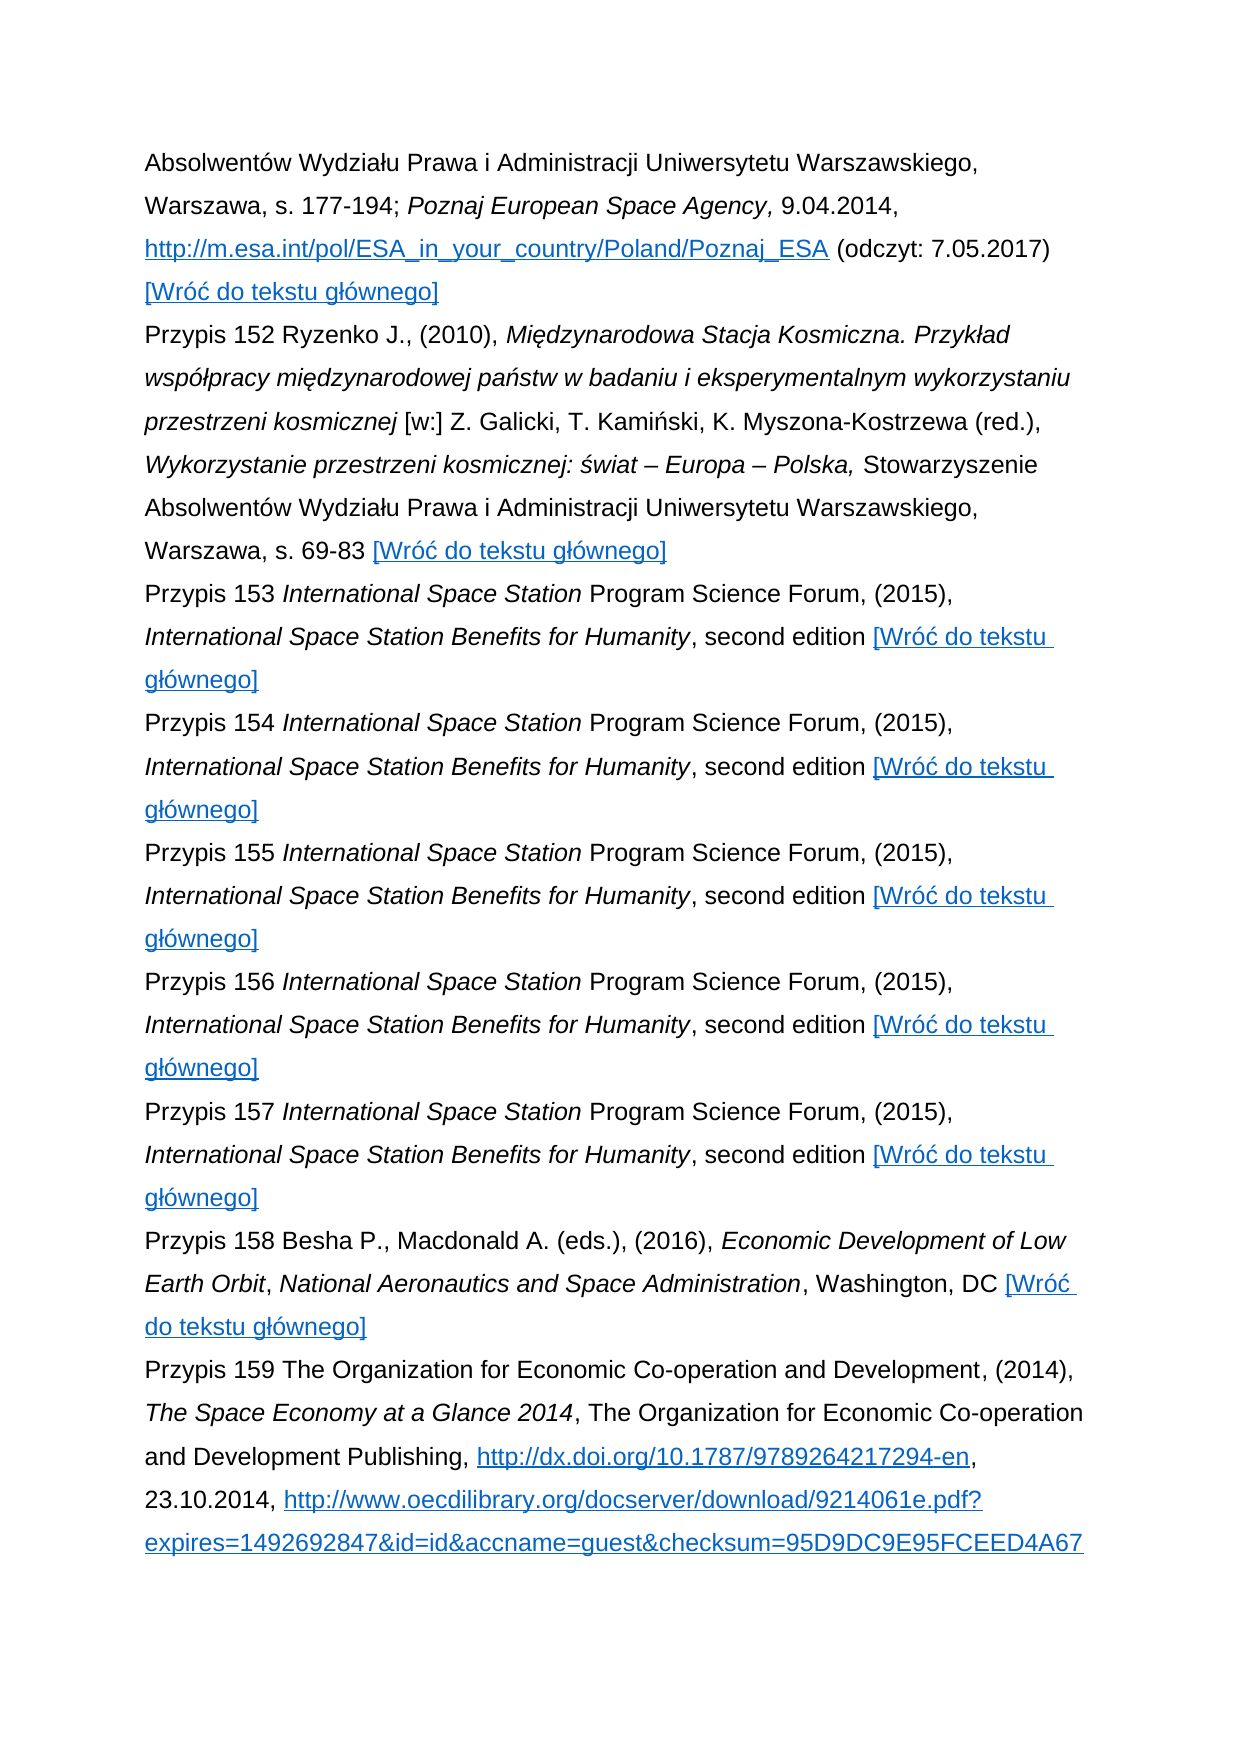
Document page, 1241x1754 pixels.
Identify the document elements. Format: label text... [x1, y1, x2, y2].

text Przypis 152 Ryzenko J., (2010), Międzynarodowa Stacja Kosmiczna. Przykład współpracy międzynarodowej państw w badaniu i eksperymentalnym wykorzystaniu przestrzeni kosmicznej [w:] Z. Galicki, T. Kamiński, K. Myszona-Kostrzewa (red.), Wykorzystanie przestrzeni kosmicznej: świat – Europa – Polska, Stowarzyszenie Absolwentów Wydziału Prawa i Administracji Uniwersytetu Warszawskiego, Warszawa, s. 69-83 [Wróć do tekstu głównego] [144, 320, 1096, 564]
text Przypis 155 International Space Station Program Science Forum, (2015), International Space Station Benefits for Humanity, second edition [Wróć do tekstu głównego] [144, 838, 1096, 953]
text Przypis 158 Besha P., Macdonald A. (eds.), (2016), Economic Development of Low Earth Orbit, National Aeronautics and Space Administration, Washington, DC [Wróć do tekstu głównego] [144, 1226, 1096, 1341]
text Absolwentów Wydziału Prawa i Administracji Uniwersytetu Warszawskiego, Warszawa, s. 177-194; Poznaj European Space Agency, 9.04.2014, http://m.esa.int/pol/ESA_in_your_country/Poland/Poznaj_ESA (odczyt: 7.05.2017) [Wróć do tekstu głównego] [144, 148, 1096, 306]
text Przypis 157 International Space Station Program Science Forum, (2015), International Space Station Benefits for Humanity, second edition [Wróć do tekstu głównego] [144, 1096, 1096, 1211]
text Przypis 159 The Organization for Economic Co-operation and Development, (2014), The Space Economy at a Glance 2014, The Organization for Economic Co-operation and Development Publishing, http://dx.doi.org/10.1787/9789264217294-en, 23.10.2014, http://www.oecdilibrary.org/docserver/download/9214061e.pdf?expires=1492692847&id=id&accname=guest&checksum=95D9DC9E95FCEED4A67 [144, 1355, 1096, 1556]
text Przypis 153 International Space Station Program Science Forum, (2015), International Space Station Benefits for Humanity, second edition [Wróć do tekstu głównego] [144, 579, 1096, 694]
text Przypis 154 International Space Station Program Science Forum, (2015), International Space Station Benefits for Humanity, second edition [Wróć do tekstu głównego] [144, 708, 1096, 823]
text Przypis 156 International Space Station Program Science Forum, (2015), International Space Station Benefits for Humanity, second edition [Wróć do tekstu głównego] [144, 967, 1096, 1082]
